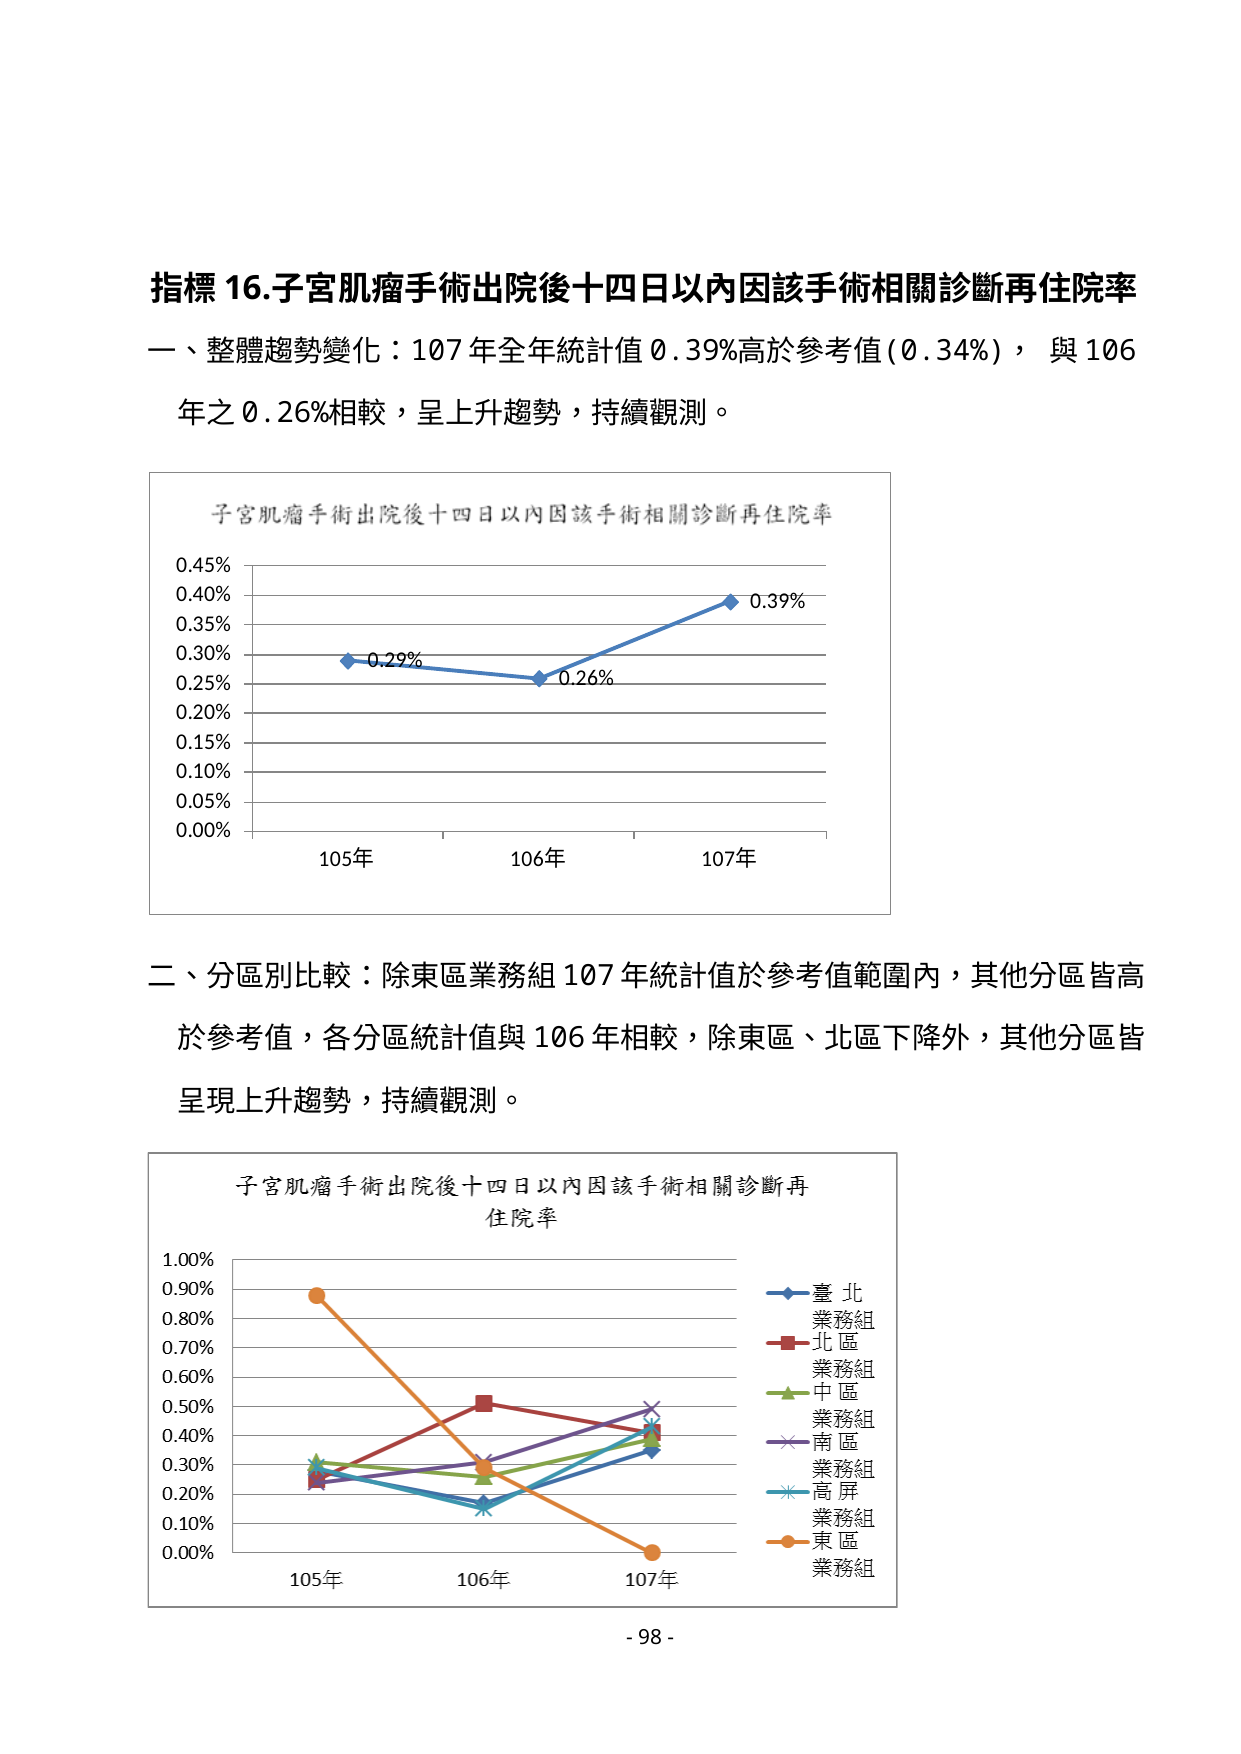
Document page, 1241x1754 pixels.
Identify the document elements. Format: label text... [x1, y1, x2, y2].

table_header [148, 182, 1196, 244]
subtitle 指標16.子宮肌瘤手術出院後十四日以內因該手術相關診斷再住院率 [133, 244, 1158, 307]
text 二、分區別比較：除東區業務組107年統計值於參考值範圍內，其他分區皆高於參考值，各分區統計值與106年相較，除東區、北區下降外，其他分區皆呈現上升趨勢，持續觀測。 [148, 932, 1152, 1119]
text 一、整體趨勢變化：107年全年統計值0.39%高於參考值(0.34%)， 與106年之0.26%相較，呈上升趨勢，持續觀測。 [148, 307, 1152, 432]
